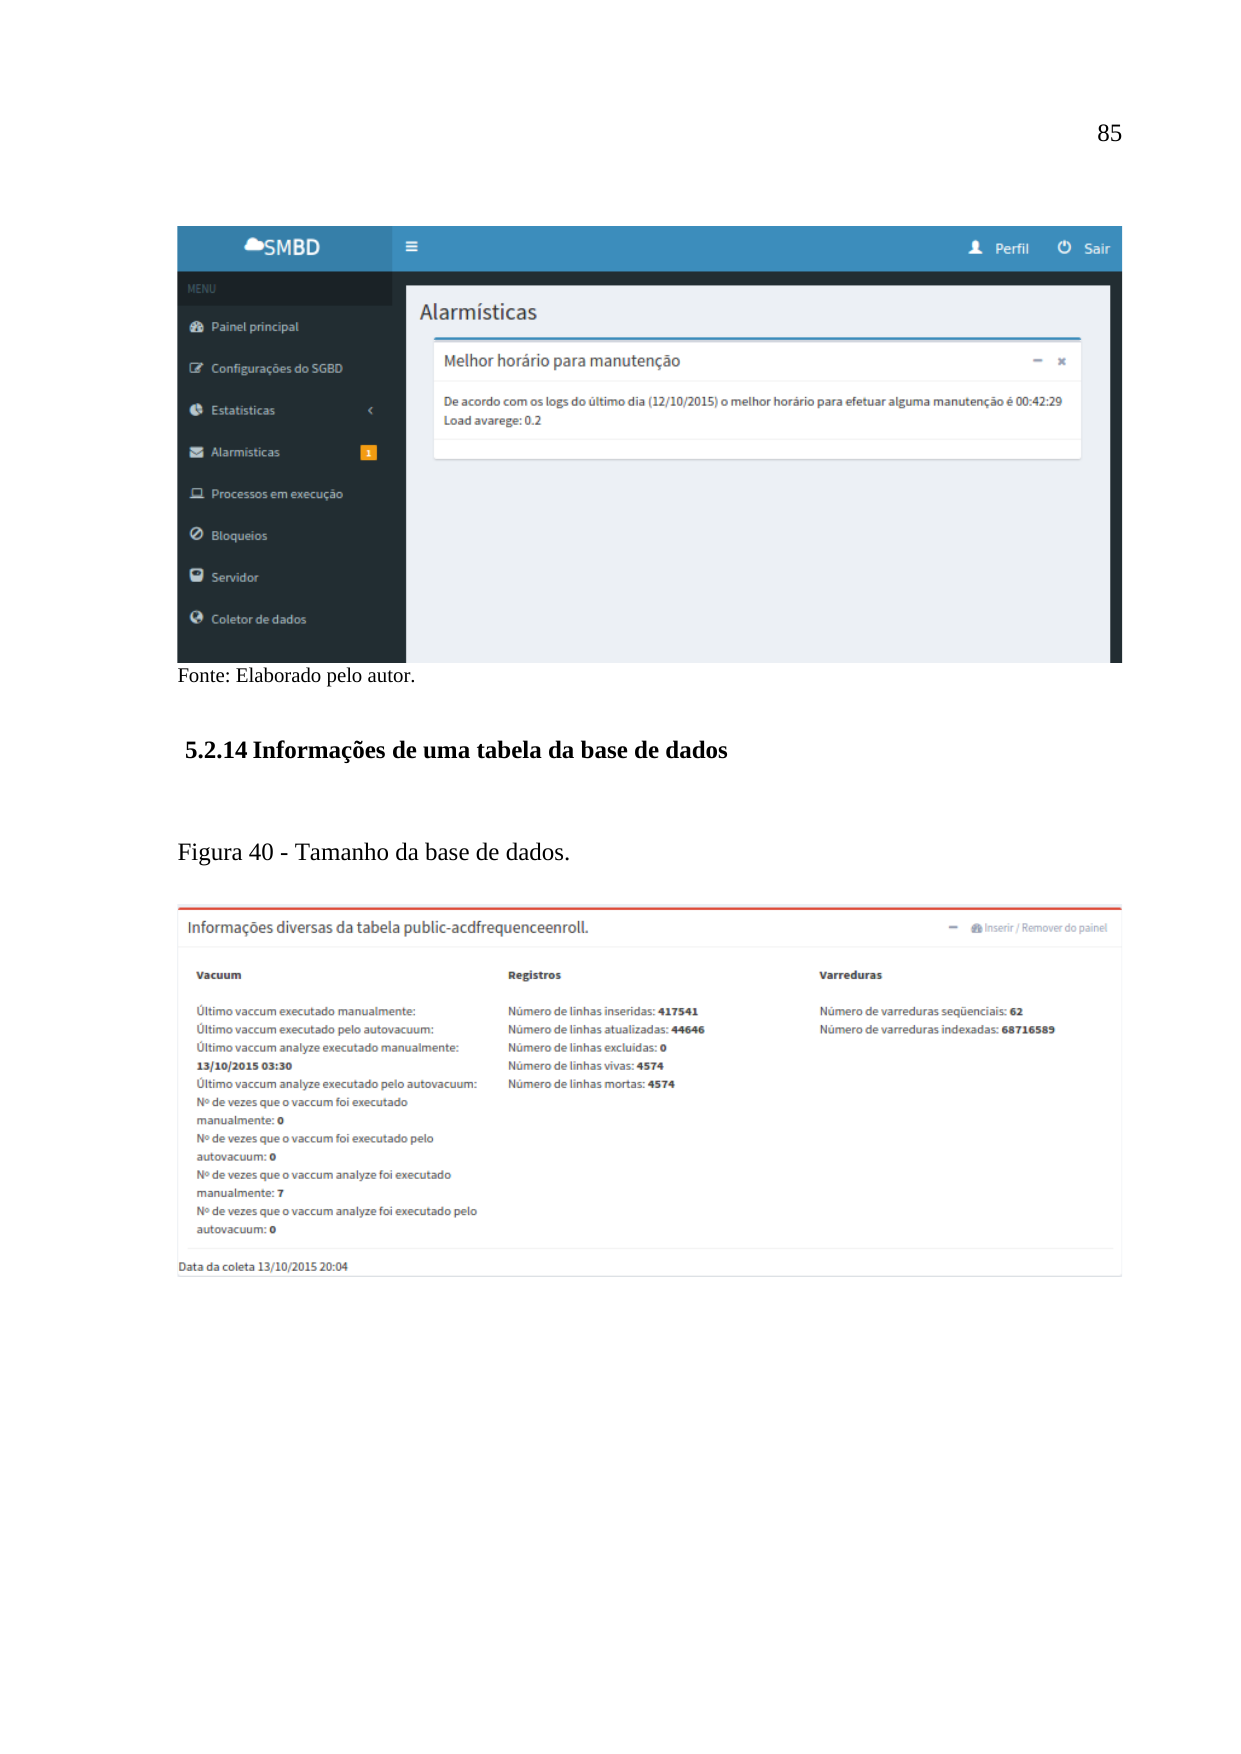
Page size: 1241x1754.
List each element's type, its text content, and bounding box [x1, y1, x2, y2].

picture [177, 226, 1123, 663]
list Informações de uma tabela da base de dados [185, 735, 1122, 764]
list Fonte: Elaborado pelo autor. [177, 663, 1122, 687]
picture [177, 904, 1123, 1277]
text Figura 40 - Tamanho da base de dados. [177, 837, 1122, 865]
